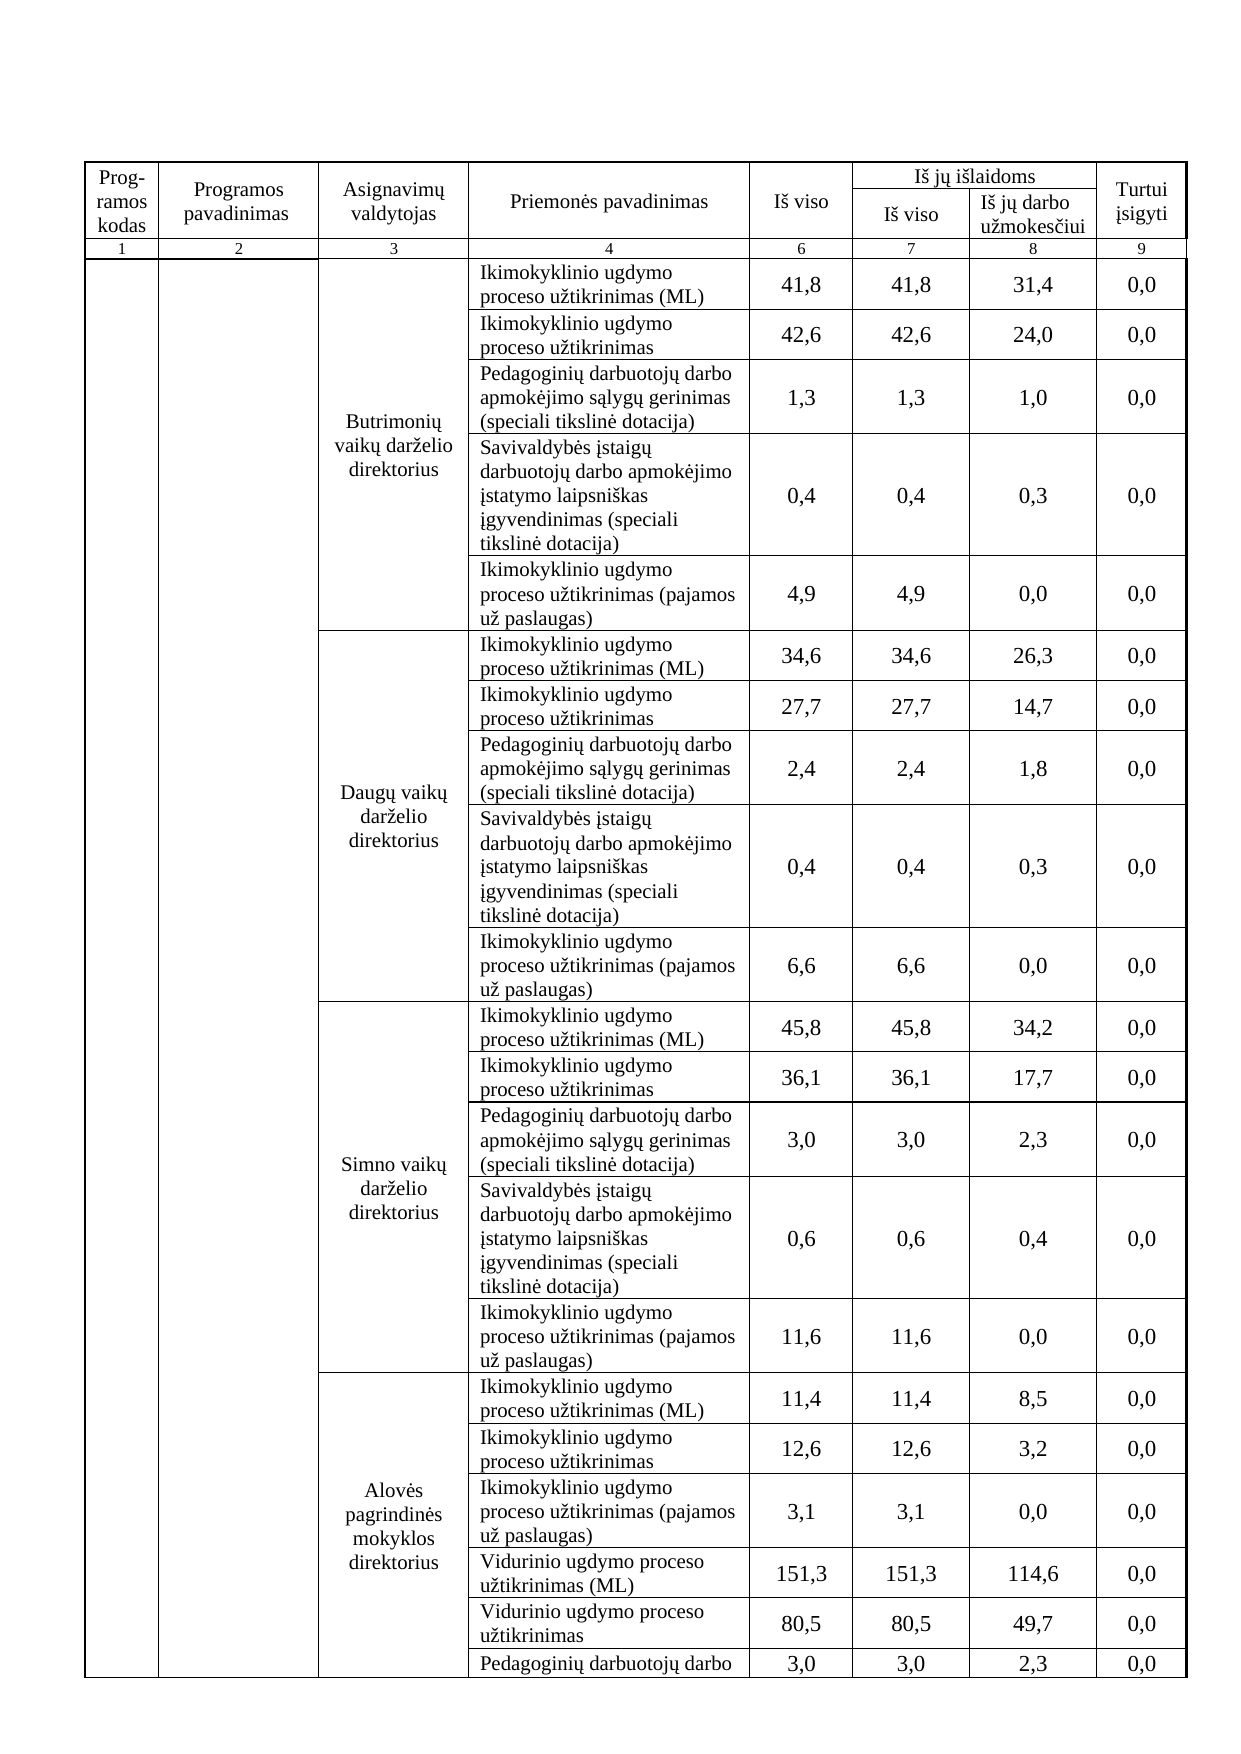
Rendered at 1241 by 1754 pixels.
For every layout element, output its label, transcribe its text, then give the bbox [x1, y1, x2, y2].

table_cell 0,0 [1097, 1052, 1185, 1101]
table_cell Iš viso [853, 189, 969, 238]
table_cell 14,7 [970, 681, 1096, 730]
table_cell Ikimokyklinio ugdymo proceso užtikrinimas (pajamos už paslaugas) [469, 1474, 749, 1547]
table_cell 0,0 [1097, 1548, 1185, 1597]
table_cell 80,5 [750, 1598, 852, 1647]
table_header Programos pavadinimas [159, 163, 318, 238]
table_cell 2,3 [970, 1103, 1096, 1176]
table_cell 45,8 [750, 1002, 852, 1051]
table_cell 0,0 [1097, 360, 1185, 433]
table_cell 0,0 [1097, 1649, 1185, 1677]
table_cell Ikimokyklinio ugdymo proceso užtikrinimas [469, 1052, 749, 1101]
table_cell Savivaldybės įstaigų darbuotojų darbo apmokėjimo įstatymo laipsniškas įgyvendinimas (speciali tikslinė dotacija) [469, 1177, 749, 1298]
table_cell 8 [970, 239, 1096, 258]
table_header Iš viso [750, 163, 852, 238]
table_cell Daugų vaikų darželio direktorius [319, 631, 468, 1001]
table_cell 0,0 [1097, 681, 1185, 730]
table_cell 0,0 [1097, 631, 1185, 680]
table_cell 11,4 [853, 1373, 969, 1422]
table_cell 27,7 [853, 681, 969, 730]
table_header Priemonės pavadinimas [469, 163, 749, 238]
table_cell 3,0 [853, 1103, 969, 1176]
table_cell 24,0 [970, 310, 1096, 359]
table_header Iš jų išlaidoms [853, 163, 1096, 188]
table_cell 0,0 [1097, 731, 1185, 804]
table_cell 0,0 [970, 1299, 1096, 1372]
table_cell 3,1 [853, 1474, 969, 1547]
table_cell 0,0 [970, 1474, 1096, 1547]
table_cell Pedagoginių darbuotojų darbo apmokėjimo sąlygų gerinimas (speciali tikslinė dotacija) [469, 1103, 749, 1176]
table_cell 45,8 [853, 1002, 969, 1051]
table_cell 2,3 [970, 1649, 1096, 1677]
table_cell 80,5 [853, 1598, 969, 1647]
table_cell Ikimokyklinio ugdymo proceso užtikrinimas (ML) [469, 1373, 749, 1422]
table_cell Ikimokyklinio ugdymo proceso užtikrinimas [469, 310, 749, 359]
table_cell 3,0 [853, 1649, 969, 1677]
table_cell 3,0 [750, 1649, 852, 1677]
table_cell 27,7 [750, 681, 852, 730]
table_cell 7 [853, 239, 969, 258]
table_cell 3,0 [750, 1103, 852, 1176]
table_cell Ikimokyklinio ugdymo proceso užtikrinimas [469, 681, 749, 730]
table_cell 0,0 [1097, 310, 1185, 359]
table_cell 1,3 [853, 360, 969, 433]
table_cell 4,9 [853, 556, 969, 629]
table_cell [86, 260, 158, 1677]
table_cell 6 [750, 239, 852, 258]
table_cell 0,3 [970, 805, 1096, 927]
table_cell 12,6 [853, 1424, 969, 1473]
table_cell 11,4 [750, 1373, 852, 1422]
table_cell 0,0 [1097, 1424, 1185, 1473]
table_cell 31,4 [970, 259, 1096, 308]
table_cell 36,1 [750, 1052, 852, 1101]
table_cell 0,0 [970, 928, 1096, 1001]
table_cell 11,6 [750, 1299, 852, 1372]
table_cell 0,0 [1097, 556, 1185, 629]
table_cell 4,9 [750, 556, 852, 629]
table_cell Pedagoginių darbuotojų darbo [469, 1649, 749, 1677]
table_cell Vidurinio ugdymo proceso užtikrinimas (ML) [469, 1548, 749, 1597]
table_cell 42,6 [750, 310, 852, 359]
table_cell 6,6 [853, 928, 969, 1001]
table_cell 0,6 [853, 1177, 969, 1298]
table_cell Ikimokyklinio ugdymo proceso užtikrinimas [469, 1424, 749, 1473]
table_cell 0,6 [750, 1177, 852, 1298]
table_cell 0,0 [1097, 1474, 1185, 1547]
table_cell 3,2 [970, 1424, 1096, 1473]
table_cell 0,0 [1097, 434, 1185, 555]
table_cell 12,6 [750, 1424, 852, 1473]
table_header Prog-ramos kodas [86, 163, 158, 238]
table_cell 3,1 [750, 1474, 852, 1547]
table_cell 8,5 [970, 1373, 1096, 1422]
table_cell 151,3 [750, 1548, 852, 1597]
table_cell 34,6 [750, 631, 852, 680]
table_cell Savivaldybės įstaigų darbuotojų darbo apmokėjimo įstatymo laipsniškas įgyvendinimas (speciali tikslinė dotacija) [469, 434, 749, 555]
table_cell 0,4 [853, 434, 969, 555]
table_cell [159, 260, 318, 1677]
table_header Asignavimų valdytojas [319, 163, 468, 238]
table_cell Simno vaikų darželio direktorius [319, 1002, 468, 1372]
table_cell 41,8 [853, 259, 969, 308]
table_cell 1,8 [970, 731, 1096, 804]
table_cell 1,0 [970, 360, 1096, 433]
table_cell 49,7 [970, 1598, 1096, 1647]
table_cell 4 [469, 239, 749, 258]
table_cell Ikimokyklinio ugdymo proceso užtikrinimas (pajamos už paslaugas) [469, 556, 749, 629]
table_cell 2 [159, 239, 318, 258]
table_cell Ikimokyklinio ugdymo proceso užtikrinimas (ML) [469, 1002, 749, 1051]
table_cell 0,0 [1097, 1177, 1185, 1298]
table_cell 0,0 [1097, 1373, 1185, 1422]
table_cell 34,2 [970, 1002, 1096, 1051]
table_cell Ikimokyklinio ugdymo proceso užtikrinimas (pajamos už paslaugas) [469, 928, 749, 1001]
table_cell 9 [1097, 239, 1186, 258]
table_cell 17,7 [970, 1052, 1096, 1101]
table_cell Iš jų darbo užmokesčiui [970, 189, 1096, 238]
table_cell 0,0 [1097, 259, 1185, 308]
table_cell 26,3 [970, 631, 1096, 680]
table_cell Alovės pagrindinės mokyklos direktorius [319, 1373, 468, 1677]
table_cell 2,4 [853, 731, 969, 804]
table_cell 42,6 [853, 310, 969, 359]
table_cell 0,0 [1097, 1103, 1185, 1176]
table_cell 34,6 [853, 631, 969, 680]
table_cell 0,3 [970, 434, 1096, 555]
table_cell Ikimokyklinio ugdymo proceso užtikrinimas (pajamos už paslaugas) [469, 1299, 749, 1372]
table_cell Pedagoginių darbuotojų darbo apmokėjimo sąlygų gerinimas (speciali tikslinė dotacija) [469, 360, 749, 433]
table_cell 0,4 [750, 434, 852, 555]
table_cell 1,3 [750, 360, 852, 433]
table_cell 0,4 [853, 805, 969, 927]
table_cell 41,8 [750, 259, 852, 308]
table_cell Ikimokyklinio ugdymo proceso užtikrinimas (ML) [469, 631, 749, 680]
table_cell 0,0 [1097, 1299, 1185, 1372]
table_cell 1 [86, 239, 158, 258]
table_header Turtui įsigyti [1097, 163, 1185, 238]
table_cell 0,0 [1097, 928, 1185, 1001]
table_cell 0,0 [1097, 1002, 1185, 1051]
table_cell 6,6 [750, 928, 852, 1001]
table_cell Savivaldybės įstaigų darbuotojų darbo apmokėjimo įstatymo laipsniškas įgyvendinimas (speciali tikslinė dotacija) [469, 805, 749, 927]
table_cell Pedagoginių darbuotojų darbo apmokėjimo sąlygų gerinimas (speciali tikslinė dotacija) [469, 731, 749, 804]
table_cell Vidurinio ugdymo proceso užtikrinimas [469, 1598, 749, 1647]
table_cell Ikimokyklinio ugdymo proceso užtikrinimas (ML) [469, 259, 749, 308]
table_cell 36,1 [853, 1052, 969, 1101]
table_cell 0,4 [970, 1177, 1096, 1298]
table_cell 0,0 [1097, 1598, 1185, 1647]
table_cell 0,0 [1097, 805, 1185, 927]
table_cell 0,0 [970, 556, 1096, 629]
table_cell 2,4 [750, 731, 852, 804]
table_cell 11,6 [853, 1299, 969, 1372]
table_cell 114,6 [970, 1548, 1096, 1597]
table_cell 3 [319, 239, 468, 258]
table_cell Butrimonių vaikų darželio direktorius [319, 259, 468, 629]
table_cell 0,4 [750, 805, 852, 927]
table_cell 151,3 [853, 1548, 969, 1597]
